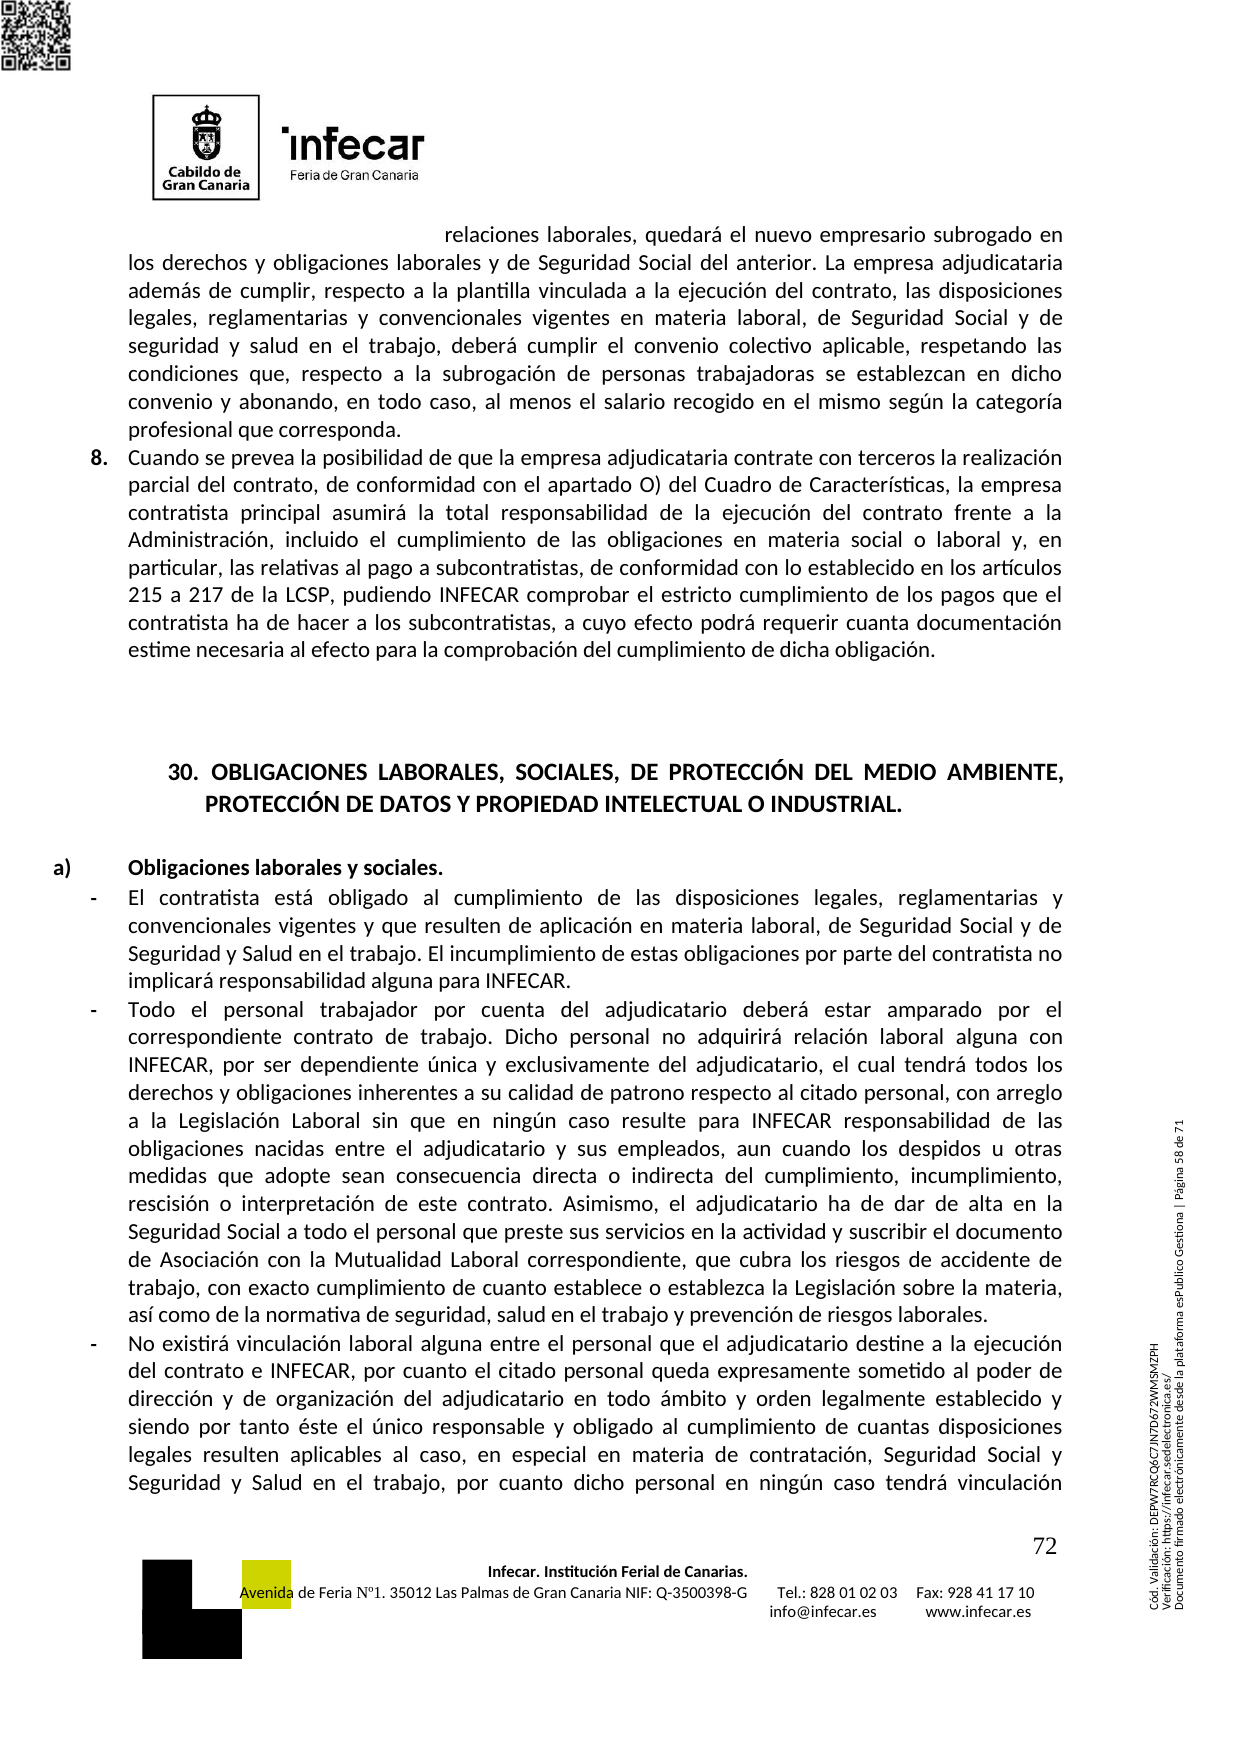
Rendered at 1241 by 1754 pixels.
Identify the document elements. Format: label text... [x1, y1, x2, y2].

text 30. OBLIGACIONES LABORALES, SOCIALES, DE PROTECCIÓN DEL MEDIO AMBIENTE, PROTECCIÓN DE DATOS Y PROPIEDAD INTELECTUAL O INDUSTRIAL. [167, 756, 1065, 819]
list El contratista está obligado al cumplimiento de las disposiciones legales, reglamentarias y convencionales vigentes y que resulten de aplicación en materia laboral, de Seguridad Social y de Seguridad y Salud en el trabajo. El incumplimiento de estas obligaciones por parte del contratista no implicará responsabilidad alguna para INFECAR. [90, 883, 1064, 994]
list Cuando se prevea la posibilidad de que la empresa adjudicataria contrate con terceros la realización parcial del contrato, de conformidad con el apartado O) del Cuadro de Características, la empresa contratista principal asumirá la total responsabilidad de la ejecución del contrato frente a la Administración, incluido el cumplimiento de las obligaciones en materia social o laboral y, en particular, las relativas al pago a subcontratistas, de conformidad con lo establecido en los artículos 215 a 217 de la LCSP, pudiendo INFECAR comprobar el estricto cumplimiento de los pagos que el contratista ha de hacer a los subcontratistas, a cuyo efecto podrá requerir cuanta documentación estime necesaria al efecto para la comprobación del cumplimiento de dicha obligación. [90, 443, 1064, 663]
list No existirá vinculación laboral alguna entre el personal que el adjudicatario destine a la ejecución del contrato e INFECAR, por cuanto el citado personal queda expresamente sometido al poder de dirección y de organización del adjudicatario en todo ámbito y orden legalmente establecido y siendo por tanto éste el único responsable y obligado al cumplimiento de cuantas disposiciones legales resulten aplicables al caso, en especial en materia de contratación, Seguridad Social y Seguridad y Salud en el trabajo, por cuanto dicho personal en ningún caso tendrá vinculación [90, 1329, 1064, 1496]
list Obligaciones laborales y sociales. [53, 853, 1065, 881]
list Todo el personal trabajador por cuenta del adjudicatario deberá estar amparado por el correspondiente contrato de trabajo. Dicho personal no adquirirá relación laboral alguna con INFECAR, por ser dependiente única y exclusivamente del adjudicatario, el cual tendrá todos los derechos y obligaciones inherentes a su calidad de patrono respecto al citado personal, con arreglo a la Legislación Laboral sin que en ningún caso resulte para INFECAR responsabilidad de las obligaciones nacidas entre el adjudicatario y sus empleados, aun cuando los despidos u otras medidas que adopte sean consecuencia directa o indirecta del cumplimiento, incumplimiento, rescisión o interpretación de este contrato. Asimismo, el adjudicatario ha de dar de alta en la Seguridad Social a todo el personal que preste sus servicios en la actividad y suscribir el documento de Asociación con la Mutualidad Laboral correspondiente, que cubra los riesgos de accidente de trabajo, con exacto cumplimiento de cuanto establece o establezca la Legislación sobre la materia, así como de la normativa de seguridad, salud en el trabajo y prevención de riesgos laborales. [90, 995, 1064, 1329]
list relaciones laborales, quedará el nuevo empresario subrogado en los derechos y obligaciones laborales y de Seguridad Social del anterior. La empresa adjudicataria además de cumplir, respecto a la plantilla vinculada a la ejecución del contrato, las disposiciones legales, reglamentarias y convencionales vigentes en materia laboral, de Seguridad Social y de seguridad y salud en el trabajo, deberá cumplir el convenio colectivo aplicable, respetando las condiciones que, respecto a la subrogación de personas trabajadoras se establezcan en dicho convenio y abonando, en todo caso, al menos el salario recogido en el mismo según la categoría profesional que corresponda. [90, 220, 1064, 443]
